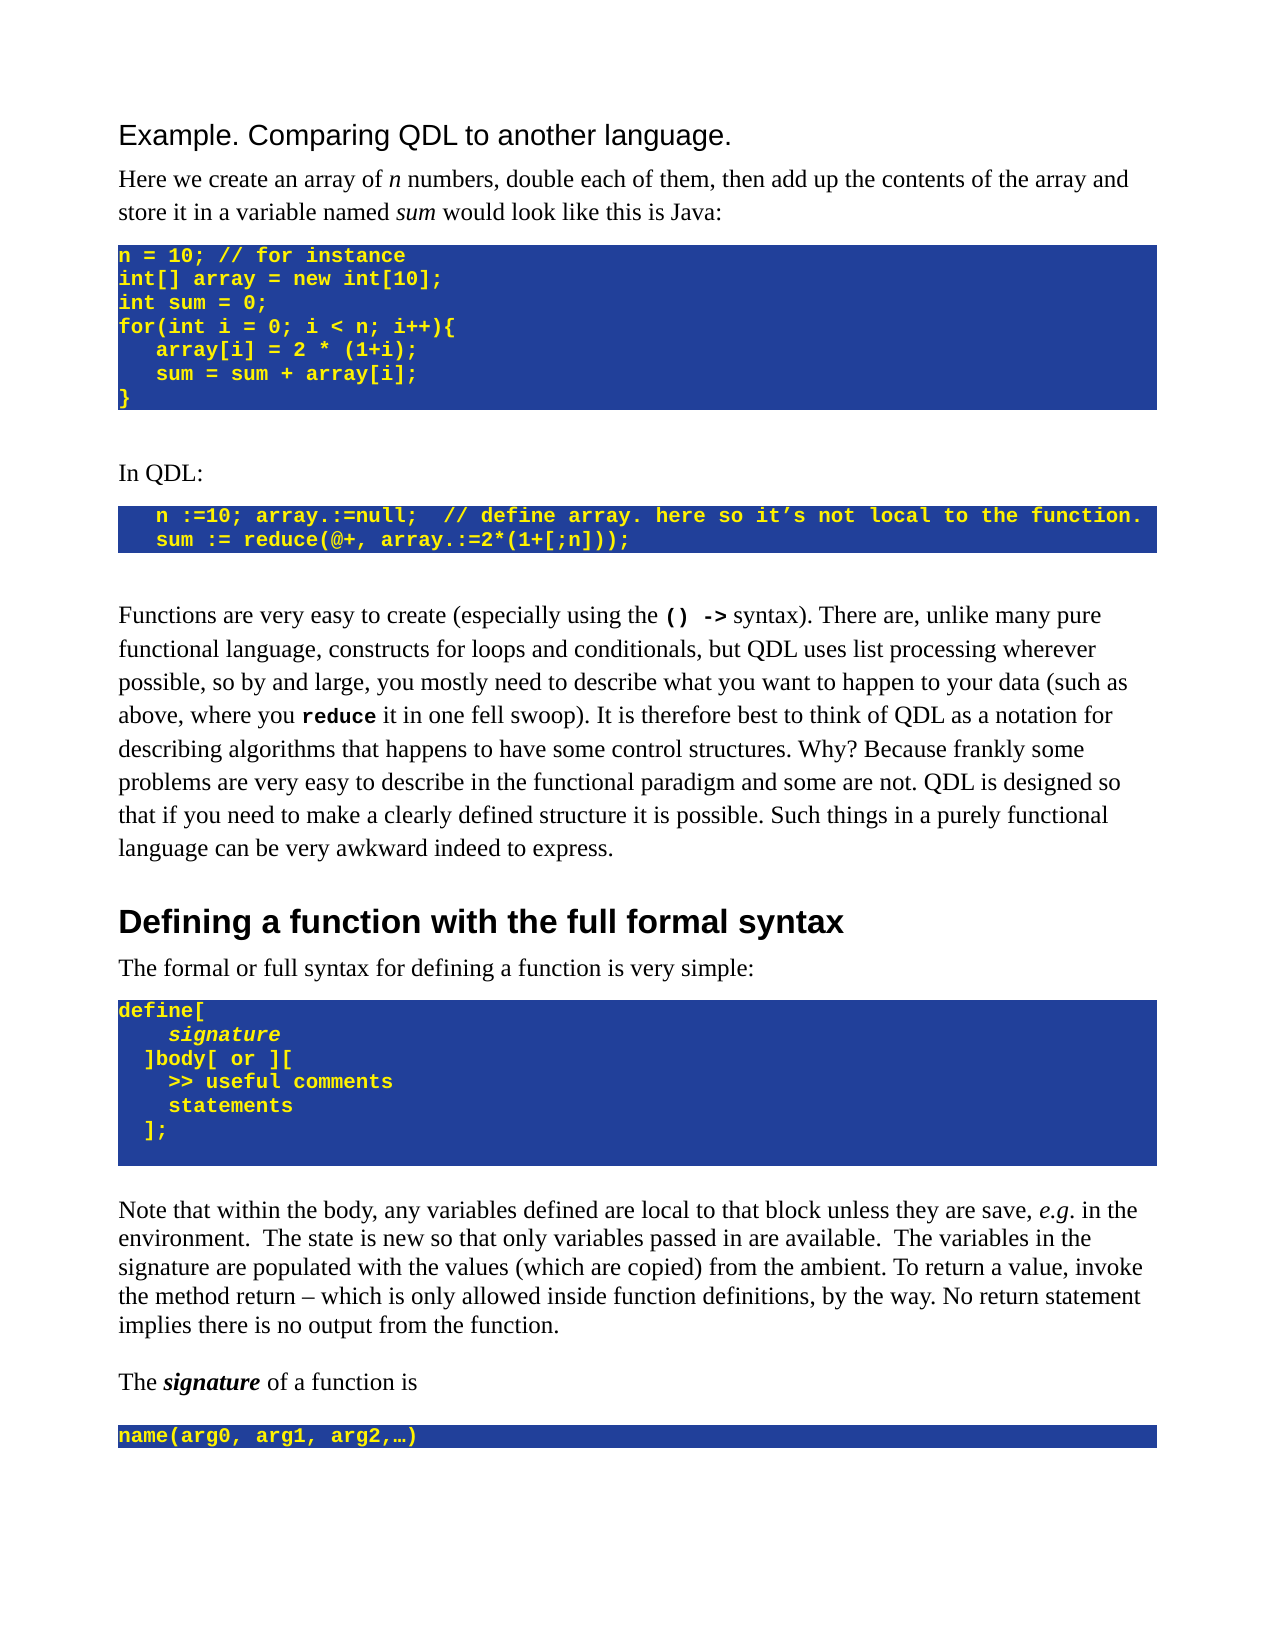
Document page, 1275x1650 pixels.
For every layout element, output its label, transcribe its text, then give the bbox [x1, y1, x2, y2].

text sum := reduce(@+, array.:=2*(1+[;n])); [118, 529, 1157, 553]
text define[ [118, 1000, 1157, 1024]
text The formal or full syntax for defining a function is very simple: [118, 953, 1157, 982]
text Here we create an array of n numbers, double each of them, then add up the contents of the array and store it in a variable named sum would look like this is Java: [118, 164, 1157, 226]
text for(int i = 0; i < n; i++){ [118, 316, 1157, 339]
text ]; [118, 1119, 1157, 1142]
text signature [118, 1024, 1157, 1048]
subtitle Defining a function with the full formal syntax [118, 902, 1157, 940]
text name(arg0, arg1, arg2,…) [118, 1425, 1157, 1448]
text int sum = 0; [118, 292, 1157, 316]
text ]body[ or ][ [118, 1048, 1157, 1071]
text int[] array = new int[10]; [118, 268, 1157, 292]
text } [118, 387, 1157, 410]
text Note that within the body, any variables defined are local to that block unless they are save, e.g. in the environment. The state is new so that only variables passed in are available. The variables in the signature are populated with the values (which are copied) from the ambient. To return a value, invoke the method return – which is only allowed inside function definitions, by the way. No return statement implies there is no output from the function. [118, 1166, 1157, 1338]
text array[i] = 2 * (1+i); [118, 339, 1157, 363]
subtitle Example. Comparing QDL to another language. [118, 118, 1157, 152]
text The signature of a function is [118, 1367, 1157, 1396]
text sum = sum + array[i]; [118, 363, 1157, 387]
text statements [118, 1095, 1157, 1119]
text >> useful comments [118, 1071, 1157, 1095]
text n :=10; array.:=null; // define array. here so it’s not local to the function. [118, 506, 1157, 529]
text Functions are very easy to create (especially using the () -> syntax). There are, unlike many pure functional language, constructs for loops and conditionals, but QDL uses list processing wherever possible, so by and large, you mostly need to describe what you want to happen to your data (such as above, where you reduce it in one fell swoop). It is therefore best to think of QDL as a notation for describing algorithms that happens to have some control structures. Why? Because frankly some problems are very easy to describe in the functional paradigm and some are not. QDL is designed so that if you need to make a clearly defined structure it is possible. Such things in a purely functional language can be very awkward indeed to express. [118, 600, 1157, 862]
text n = 10; // for instance [118, 245, 1157, 268]
text In QDL: [118, 458, 1157, 487]
